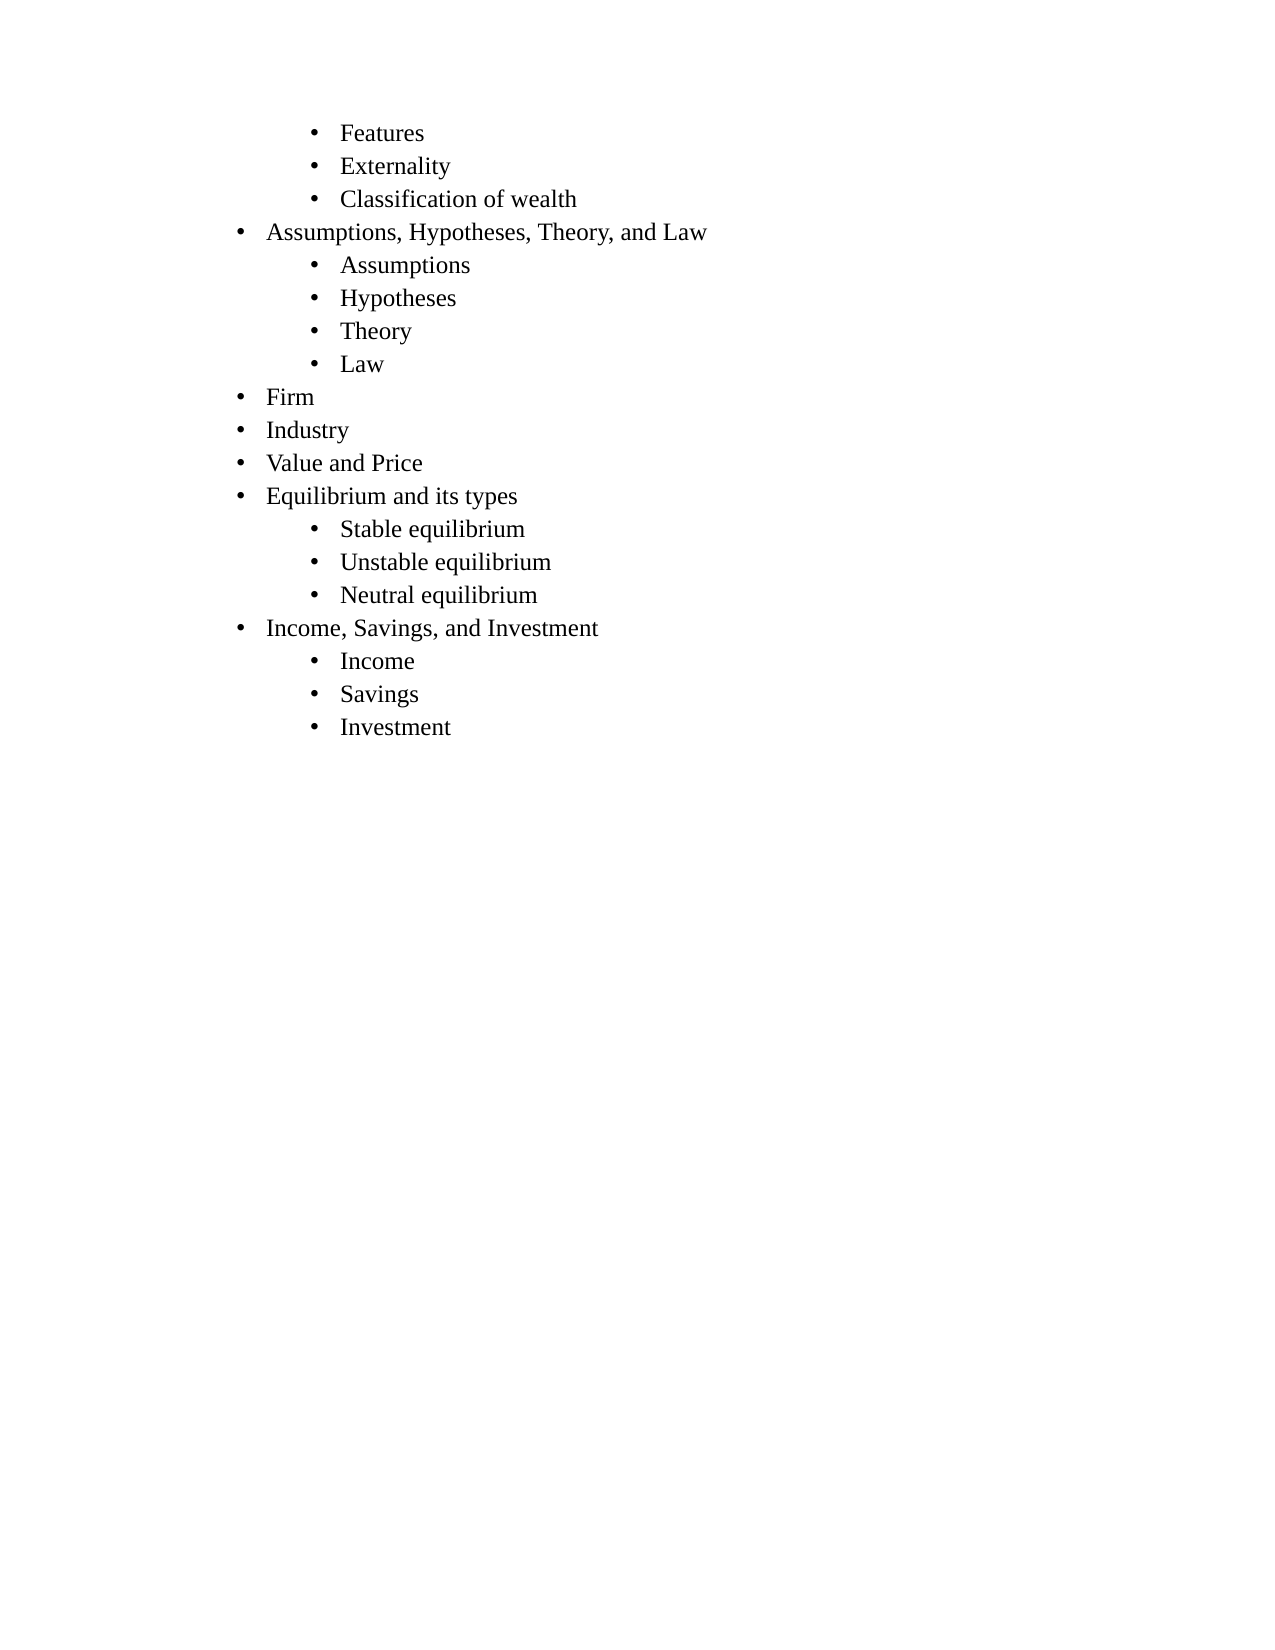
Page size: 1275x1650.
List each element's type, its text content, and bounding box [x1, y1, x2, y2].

list Classification of wealth [310, 184, 1157, 213]
list Assumptions, Hypotheses, Theory, and Law [236, 217, 1157, 246]
list Assumptions [310, 250, 1157, 279]
list Value and Price [236, 448, 1157, 477]
list Income, Savings, and Investment [236, 613, 1157, 642]
list Externality [310, 151, 1157, 180]
list Neutral equilibrium [310, 580, 1157, 609]
list Equilibrium and its types [236, 481, 1157, 510]
list Income [310, 646, 1157, 675]
list Firm [236, 382, 1157, 411]
list Stable equilibrium [310, 514, 1157, 543]
list Savings [310, 679, 1157, 708]
list Features [310, 118, 1157, 147]
list Investment [310, 712, 1157, 741]
list Theory [310, 316, 1157, 345]
list Unstable equilibrium [310, 547, 1157, 576]
list Law [310, 349, 1157, 378]
list Hypotheses [310, 283, 1157, 312]
list Industry [236, 415, 1157, 444]
